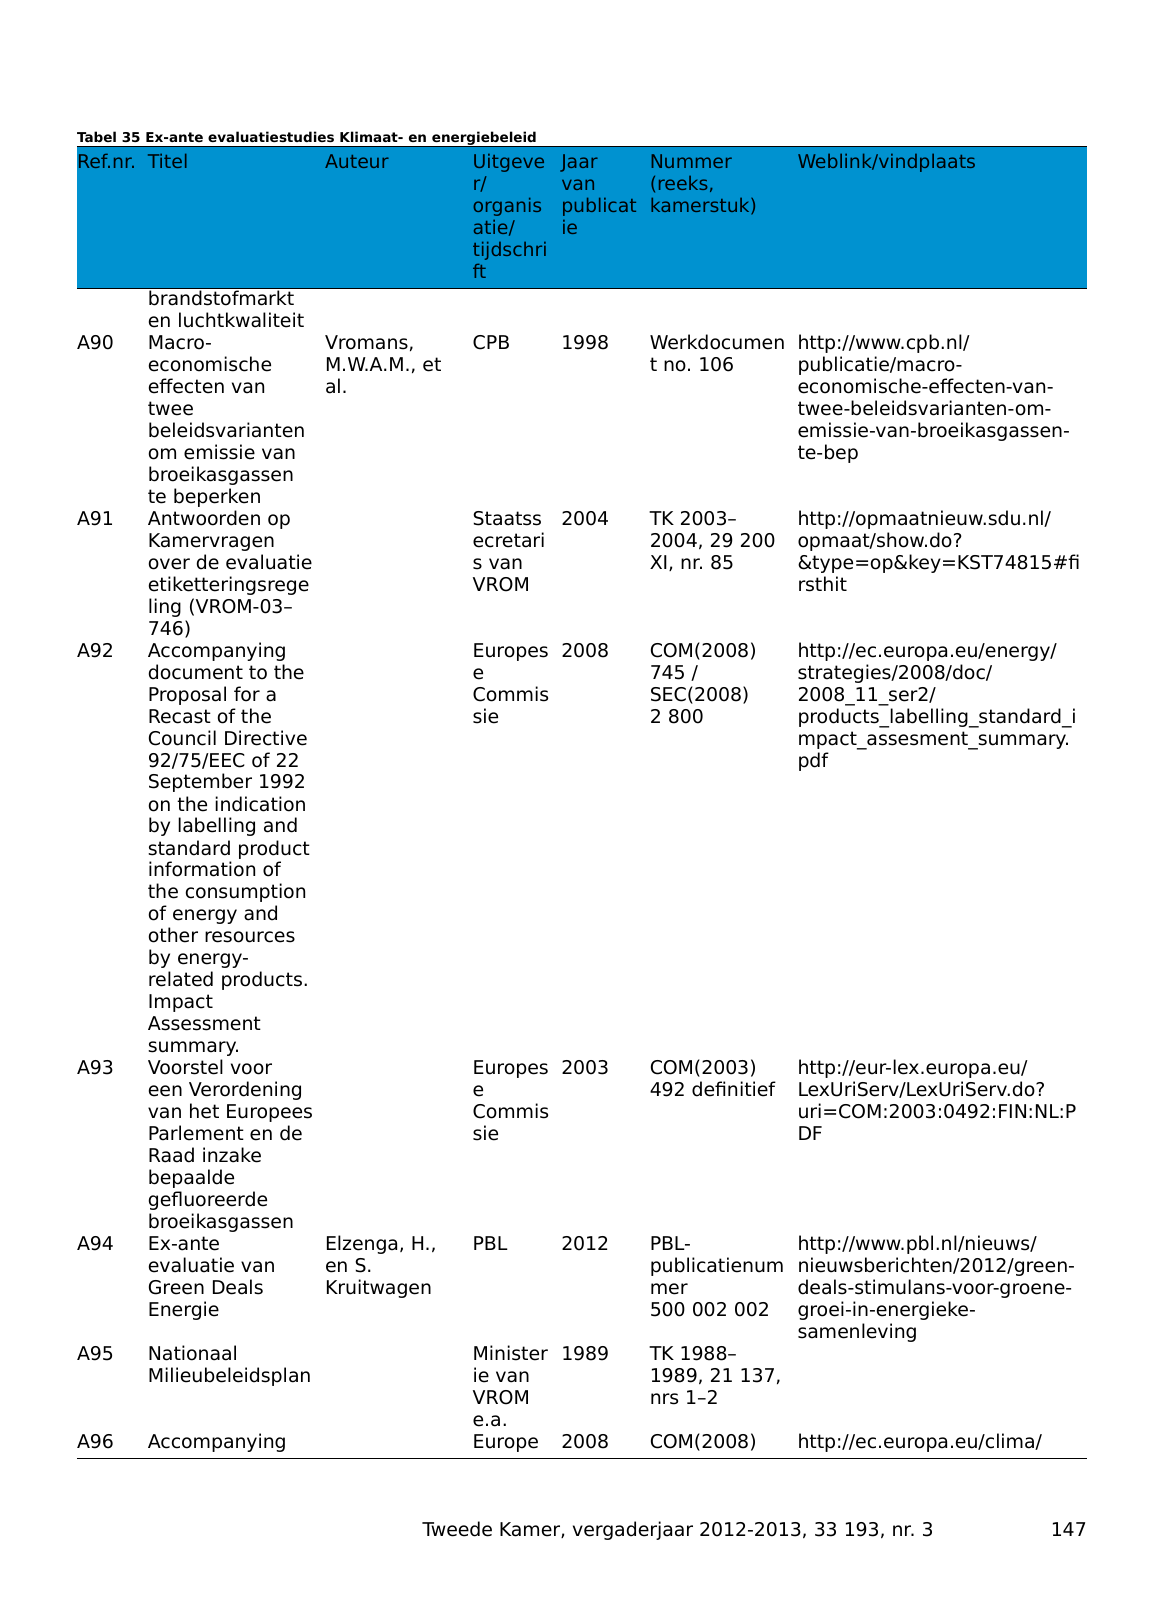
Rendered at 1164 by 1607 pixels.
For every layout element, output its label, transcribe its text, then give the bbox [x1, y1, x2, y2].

table_cell [319, 289, 466, 332]
table_cell Accompanying [142, 1431, 319, 1457]
table_cell TK 1988–1989, 21 137, nrs 1–2 [644, 1343, 791, 1431]
table_cell COM(2008) [644, 1431, 791, 1457]
table_cell Antwoorden op Kamervragen over de evaluatie etiketteringsregeling (VROM-03–746) [142, 508, 319, 639]
table_cell [791, 1343, 1087, 1431]
table_cell 2008 [555, 1431, 644, 1457]
table_cell brandstofmarkt en luchtkwaliteit [142, 289, 319, 332]
table_cell COM(2003) 492 definitief [644, 1057, 791, 1233]
table_cell CPB [466, 332, 555, 508]
table_cell 1998 [555, 332, 644, 508]
table_cell [466, 289, 555, 332]
table_cell 2004 [555, 508, 644, 639]
table_cell COM(2008) 745 / SEC(2008) 2 800 [644, 640, 791, 1057]
table_cell A90 [77, 332, 142, 508]
table_cell http://www.pbl.nl/nieuws/nieuwsberichten/2012/green-deals-stimulans-voor-groene-groei-in-energieke-samenleving [791, 1233, 1087, 1343]
table_cell A95 [77, 1343, 142, 1431]
table_cell Titel [142, 147, 319, 288]
table_cell A91 [77, 508, 142, 639]
table_cell Jaar van publicatie [555, 147, 644, 288]
table_cell [791, 289, 1087, 332]
table_cell [555, 289, 644, 332]
table_cell Uitgever/organisatie/tijdschrift [466, 147, 555, 288]
table_cell [319, 640, 466, 1057]
table_cell Auteur [319, 147, 466, 288]
table_cell Nationaal Milieubeleidsplan [142, 1343, 319, 1431]
table_cell [644, 289, 791, 332]
table_cell [319, 1431, 466, 1457]
table_cell Ex-ante evaluatie van Green Deals Energie [142, 1233, 319, 1343]
table_cell http://opmaatnieuw.sdu.nl/opmaat/show.do?&type=op&key=KST74815#firsthit [791, 508, 1087, 639]
table_cell PBL-publicatienummer 500 002 002 [644, 1233, 791, 1343]
table_cell Voorstel voor een Verordening van het Europees Parlement en de Raad inzake bepaalde gefluoreerde broeikasgassen [142, 1057, 319, 1233]
table_cell http://eur-lex.europa.eu/LexUriServ/LexUriServ.do?uri=COM:2003:0492:FIN:NL:PDF [791, 1057, 1087, 1233]
table_cell A94 [77, 1233, 142, 1343]
table_cell Staatssecretaris van VROM [466, 508, 555, 639]
table_cell [77, 289, 142, 332]
table_cell 2008 [555, 640, 644, 1057]
table_cell A96 [77, 1431, 142, 1457]
table_cell [319, 1057, 466, 1233]
table_cell 1989 [555, 1343, 644, 1431]
table_cell Ref.nr. [77, 147, 142, 288]
table_cell PBL [466, 1233, 555, 1343]
table_cell TK 2003–2004, 29 200 XI, nr. 85 [644, 508, 791, 639]
table_cell Vromans, M.W.A.M., et al. [319, 332, 466, 508]
table_cell Werkdocument no. 106 [644, 332, 791, 508]
table_cell 2003 [555, 1057, 644, 1233]
table_cell http://www.cpb.nl/publicatie/macro-economische-effecten-van-twee-beleidsvarianten-om-emissie-van-broeikasgassen-te-bep [791, 332, 1087, 508]
table_cell http://ec.europa.eu/clima/ [791, 1431, 1087, 1457]
table_cell Macro-economische effecten van twee beleidsvarianten om emissie van broeikasgassen te beperken [142, 332, 319, 508]
table_header Tabel 35 Ex-ante evaluatiestudies Klimaat- en energiebeleid [77, 130, 1087, 146]
table_cell Europese Commissie [466, 640, 555, 1057]
table_cell Europese Commissie [466, 1057, 555, 1233]
table_cell Ministerie van VROM e.a. [466, 1343, 555, 1431]
table_cell Nummer (reeks, kamerstuk) [644, 147, 791, 288]
table_cell A93 [77, 1057, 142, 1233]
table_cell Weblink/vindplaats [791, 147, 1087, 288]
table_cell A92 [77, 640, 142, 1057]
table_cell http://ec.europa.eu/energy/strategies/2008/doc/2008_11_ser2/products_labelling_standard_impact_assesment_summary.pdf [791, 640, 1087, 1057]
table_cell [319, 1343, 466, 1431]
table_cell Elzenga, H., en S. Kruitwagen [319, 1233, 466, 1343]
table_cell Accompanying document to the Proposal for a Recast of the Council Directive 92/75/EEC of 22 September 1992 on the indication by labelling and standard product information of the consumption of energy and other resources by energy-related products. Impact Assessment summary. [142, 640, 319, 1057]
table_cell Europe [466, 1431, 555, 1457]
table_cell [319, 508, 466, 639]
table_cell 2012 [555, 1233, 644, 1343]
